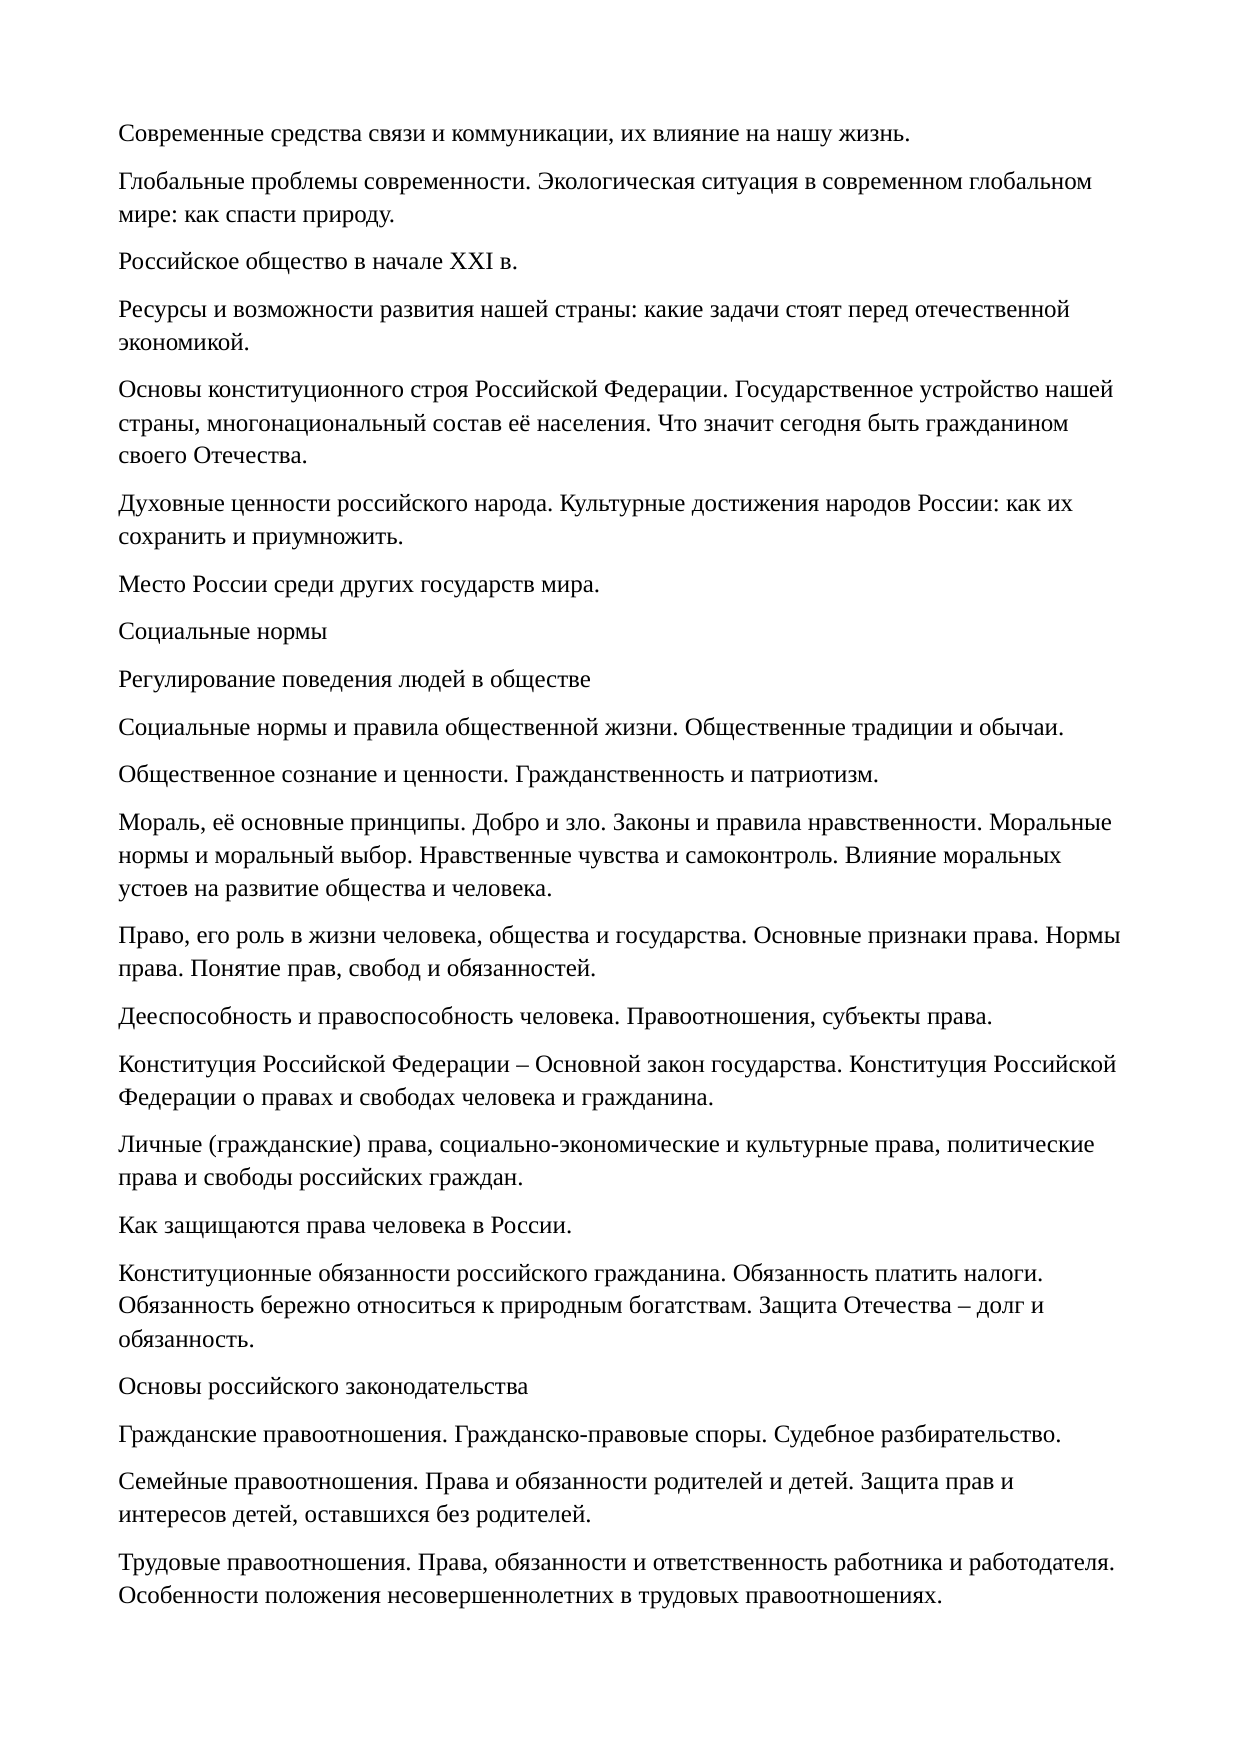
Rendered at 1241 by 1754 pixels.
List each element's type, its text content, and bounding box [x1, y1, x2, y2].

text Общественное сознание и ценности. Гражданственность и патриотизм. [118, 759, 1122, 788]
text Социальные нормы и правила общественной жизни. Общественные традиции и обычаи. [118, 712, 1122, 740]
text Духовные ценности российского народа. Культурные достижения народов России: как их сохранить и приумножить. [118, 488, 1122, 550]
text Основы российского законодательства [118, 1371, 1122, 1400]
text Российское общество в начале XXI в. [118, 246, 1122, 275]
text Конституционные обязанности российского гражданина. Обязанность платить налоги. Обязанность бережно относиться к природным богатствам. Защита Отечества – долг и обязанность. [118, 1258, 1122, 1352]
text Дееспособность и правоспособность человека. Правоотношения, субъекты права. [118, 1001, 1122, 1030]
text Право, его роль в жизни человека, общества и государства. Основные признаки права. Нормы права. Понятие прав, свобод и обязанностей. [118, 921, 1122, 982]
text Трудовые правоотношения. Права, обязанности и ответственность работника и работодателя. Особенности положения несовершеннолетних в трудовых правоотношениях. [118, 1547, 1122, 1609]
text Как защищаются права человека в России. [118, 1210, 1122, 1239]
text Глобальные проблемы современности. Экологическая ситуация в современном глобальном мире: как спасти природу. [118, 166, 1122, 227]
text Социальные нормы [118, 616, 1122, 645]
text Конституция Российской Федерации – Основной закон государства. Конституция Российской Федерации о правах и свободах человека и гражданина. [118, 1049, 1122, 1111]
text Личные (гражданские) права, социально-экономические и культурные права, политические права и свободы российских граждан. [118, 1129, 1122, 1191]
text Ресурсы и возможности развития нашей страны: какие задачи стоят перед отечественной экономикой. [118, 294, 1122, 356]
text Гражданские правоотношения. Гражданско-правовые споры. Судебное разбирательство. [118, 1419, 1122, 1448]
text Мораль, её основные принципы. Добро и зло. Законы и правила нравственности. Моральные нормы и моральный выбор. Нравственные чувства и самоконтроль. Влияние моральных устоев на развитие общества и человека. [118, 807, 1122, 902]
text Основы конституционного строя Российской Федерации. Государственное устройство нашей страны, многонациональный состав её населения. Что значит сегодня быть гражданином своего Отечества. [118, 374, 1122, 469]
text Место России среди других государств мира. [118, 569, 1122, 598]
text Семейные правоотношения. Права и обязанности родителей и детей. Защита прав и интересов детей, оставшихся без родителей. [118, 1466, 1122, 1528]
text Регулирование поведения людей в обществе [118, 664, 1122, 693]
text Современные средства связи и коммуникации, их влияние на нашу жизнь. [118, 118, 1122, 147]
